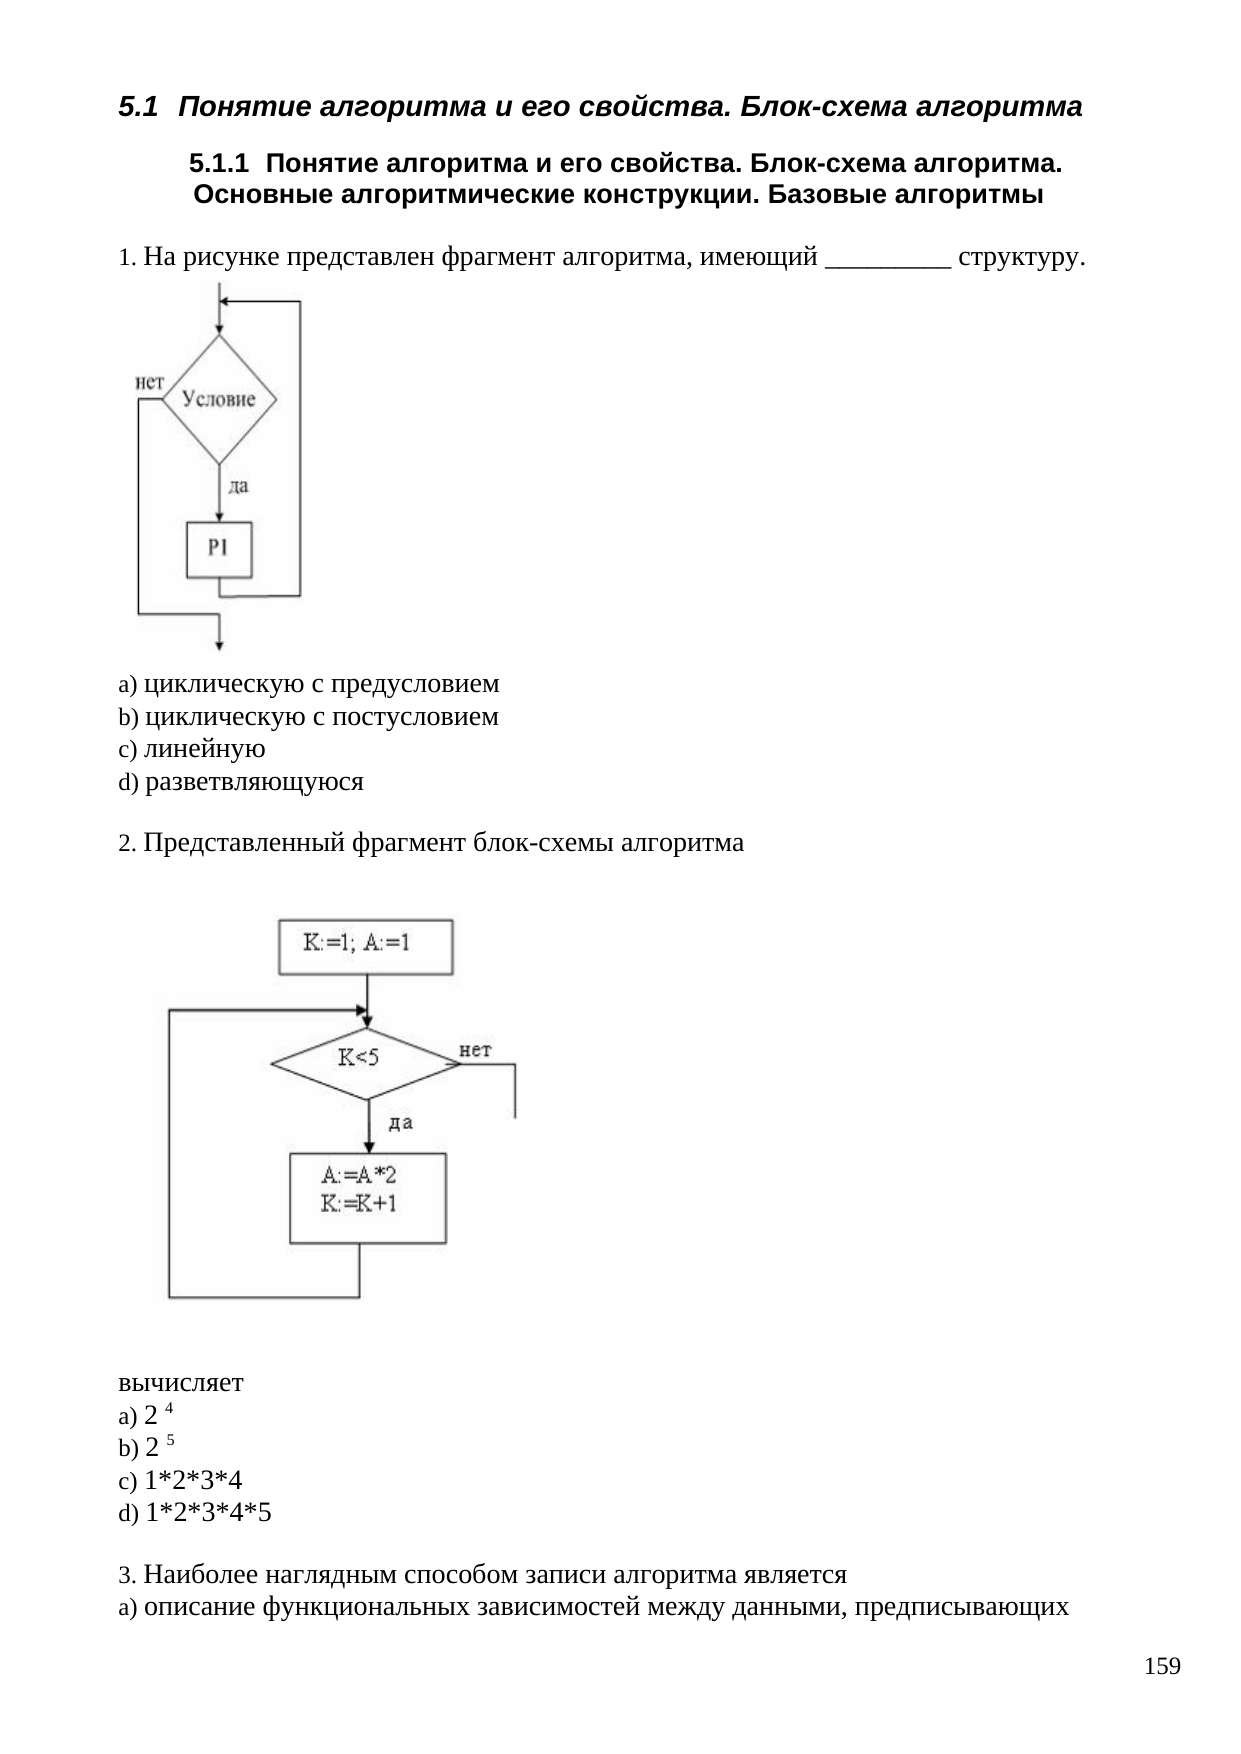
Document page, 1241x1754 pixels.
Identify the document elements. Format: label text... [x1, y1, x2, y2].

text 3. Наиболее наглядным способом записи алгоритма является a) описание функциональных зависимостей между данными, предписывающих [118, 1557, 1181, 1621]
text 2. Представленный фрагмент блок-схемы алгоритма вычисляет a) 2 4 b) 2 5 c) 1*2*3*4 d) 1*2*3*4*5 [118, 825, 1181, 1527]
subtitle Понятие алгоритма и его свойства. Блок-схема алгоритма [118, 89, 1181, 122]
subtitle Понятие алгоритма и его свойства. Блок-схема алгоритма. Основные алгоритмические конструкции. Базовые алгоритмы [189, 147, 1181, 210]
picture [134, 280, 307, 658]
text 1. На рисунке представлен фрагмент алгоритма, имеющий _________ структуру. a) циклическую с предусловием b) циклическую с постусловием c) линейную d) разветвляющуюся [118, 239, 1181, 796]
picture [134, 866, 554, 1357]
